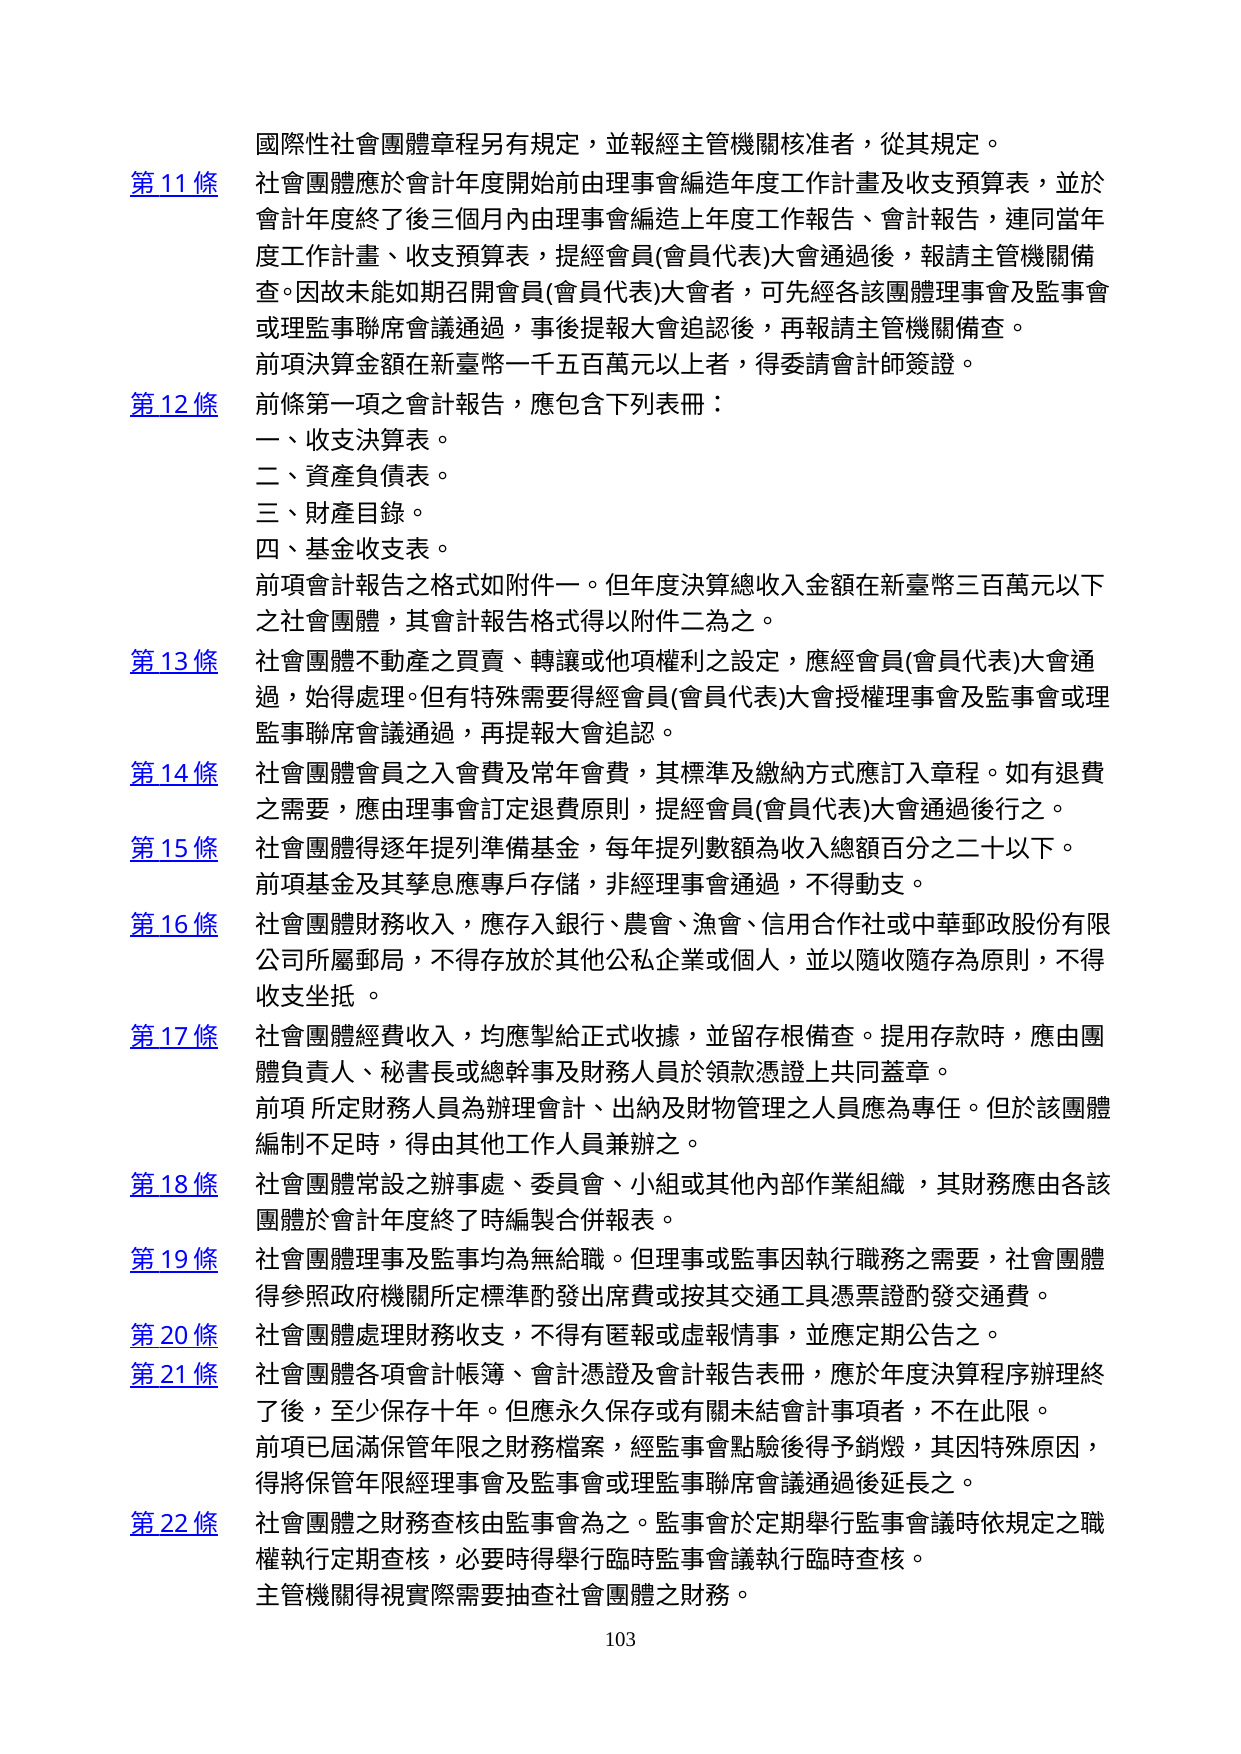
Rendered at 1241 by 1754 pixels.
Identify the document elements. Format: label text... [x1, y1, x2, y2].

table_cell 社會團體常設之辦事處、委員會、小組或其他內部作業組織 ，其財務應由各該團體於會計年度終了時編製合併報表。 [254, 1163, 1112, 1238]
table_cell 第16條 [128, 903, 253, 1015]
table_cell [128, 123, 253, 162]
table_cell 第19條 [128, 1239, 253, 1314]
table_cell 第21條 [128, 1354, 253, 1502]
table_cell 社會團體處理財務收支，不得有匿報或虛報情事，並應定期公告之。 [254, 1314, 1112, 1353]
table_cell 社會團體得逐年提列準備基金，每年提列數額為收入總額百分之二十以下。 前項基金及其孳息應專戶存儲，非經理事會通過，不得動支。 [254, 827, 1112, 903]
table_cell 社會團體財務收入，應存入銀行、農會、漁會、信用合作社或中華郵政股份有限公司所屬郵局，不得存放於其他公私企業或個人，並以隨收隨存為原則，不得收支坐抵 。 [254, 903, 1112, 1015]
table_cell 社會團體會員之入會費及常年會費，其標準及繳納方式應訂入章程。如有退費之需要，應由理事會訂定退費原則，提經會員(會員代表)大會通過後行之。 [254, 752, 1112, 827]
table_cell 第12條 [128, 383, 253, 640]
table_cell 社會團體不動產之買賣、轉讓或他項權利之設定，應經會員(會員代表)大會通過，始得處理。但有特殊需要得經會員(會員代表)大會授權理事會及監事會或理監事聯席會議通過，再提報大會追認。 [254, 640, 1112, 752]
table_cell 社會團體各項會計帳簿、會計憑證及會計報告表冊，應於年度決算程序辦理終了後，至少保存十年。但應永久保存或有關未結會計事項者，不在此限。 前項已屆滿保管年限之財務檔案，經監事會點驗後得予銷燬，其因特殊原因，得將保管年限經理事會及監事會或理監事聯席會議通過後延長之。 [254, 1354, 1112, 1502]
table_cell 社會團體之財務查核由監事會為之。監事會於定期舉行監事會議時依規定之職權執行定期查核，必要時得舉行臨時監事會議執行臨時查核。 主管機關得視實際需要抽查社會團體之財務。 [254, 1502, 1112, 1613]
table_cell 第17條 [128, 1015, 253, 1163]
table_cell 前條第一項之會計報告，應包含下列表冊： 一、收支決算表。 二、資產負債表。 三、財產目錄。 四、基金收支表。 前項會計報告之格式如附件一。但年度決算總收入金額在新臺幣三百萬元以下之社會團體，其會計報告格式得以附件二為之。 [254, 383, 1112, 640]
table_cell 第14條 [128, 752, 253, 827]
table_cell 社會團體理事及監事均為無給職。但理事或監事因執行職務之需要，社會團體得參照政府機關所定標準酌發出席費或按其交通工具憑票證酌發交通費。 [254, 1239, 1112, 1314]
table_cell 第11條 [128, 162, 253, 383]
table_cell 第18條 [128, 1163, 253, 1238]
table_cell 社會團體應於會計年度開始前由理事會編造年度工作計畫及收支預算表，並於會計年度終了後三個月內由理事會編造上年度工作報告、會計報告，連同當年度工作計畫、收支預算表，提經會員(會員代表)大會通過後，報請主管機關備查。因故未能如期召開會員(會員代表)大會者，可先經各該團體理事會及監事會或理監事聯席會議通過，事後提報大會追認後，再報請主管機關備查。 前項決算金額在新臺幣一千五百萬元以上者，得委請會計師簽證。 [254, 162, 1112, 383]
table_cell 第15條 [128, 827, 253, 903]
table_cell 第22條 [128, 1502, 253, 1613]
table_cell 第20條 [128, 1314, 253, 1353]
table_cell 社會團體經費收入，均應掣給正式收據，並留存根備查。提用存款時，應由團體負責人、秘書長或總幹事及財務人員於領款憑證上共同蓋章。 前項 所定財務人員為辦理會計、出納及財物管理之人員應為專任。但於該團體編制不足時，得由其他工作人員兼辦之。 [254, 1015, 1112, 1163]
table_cell 第13條 [128, 640, 253, 752]
table_cell 國際性社會團體章程另有規定，並報經主管機關核准者，從其規定。 [254, 123, 1112, 162]
